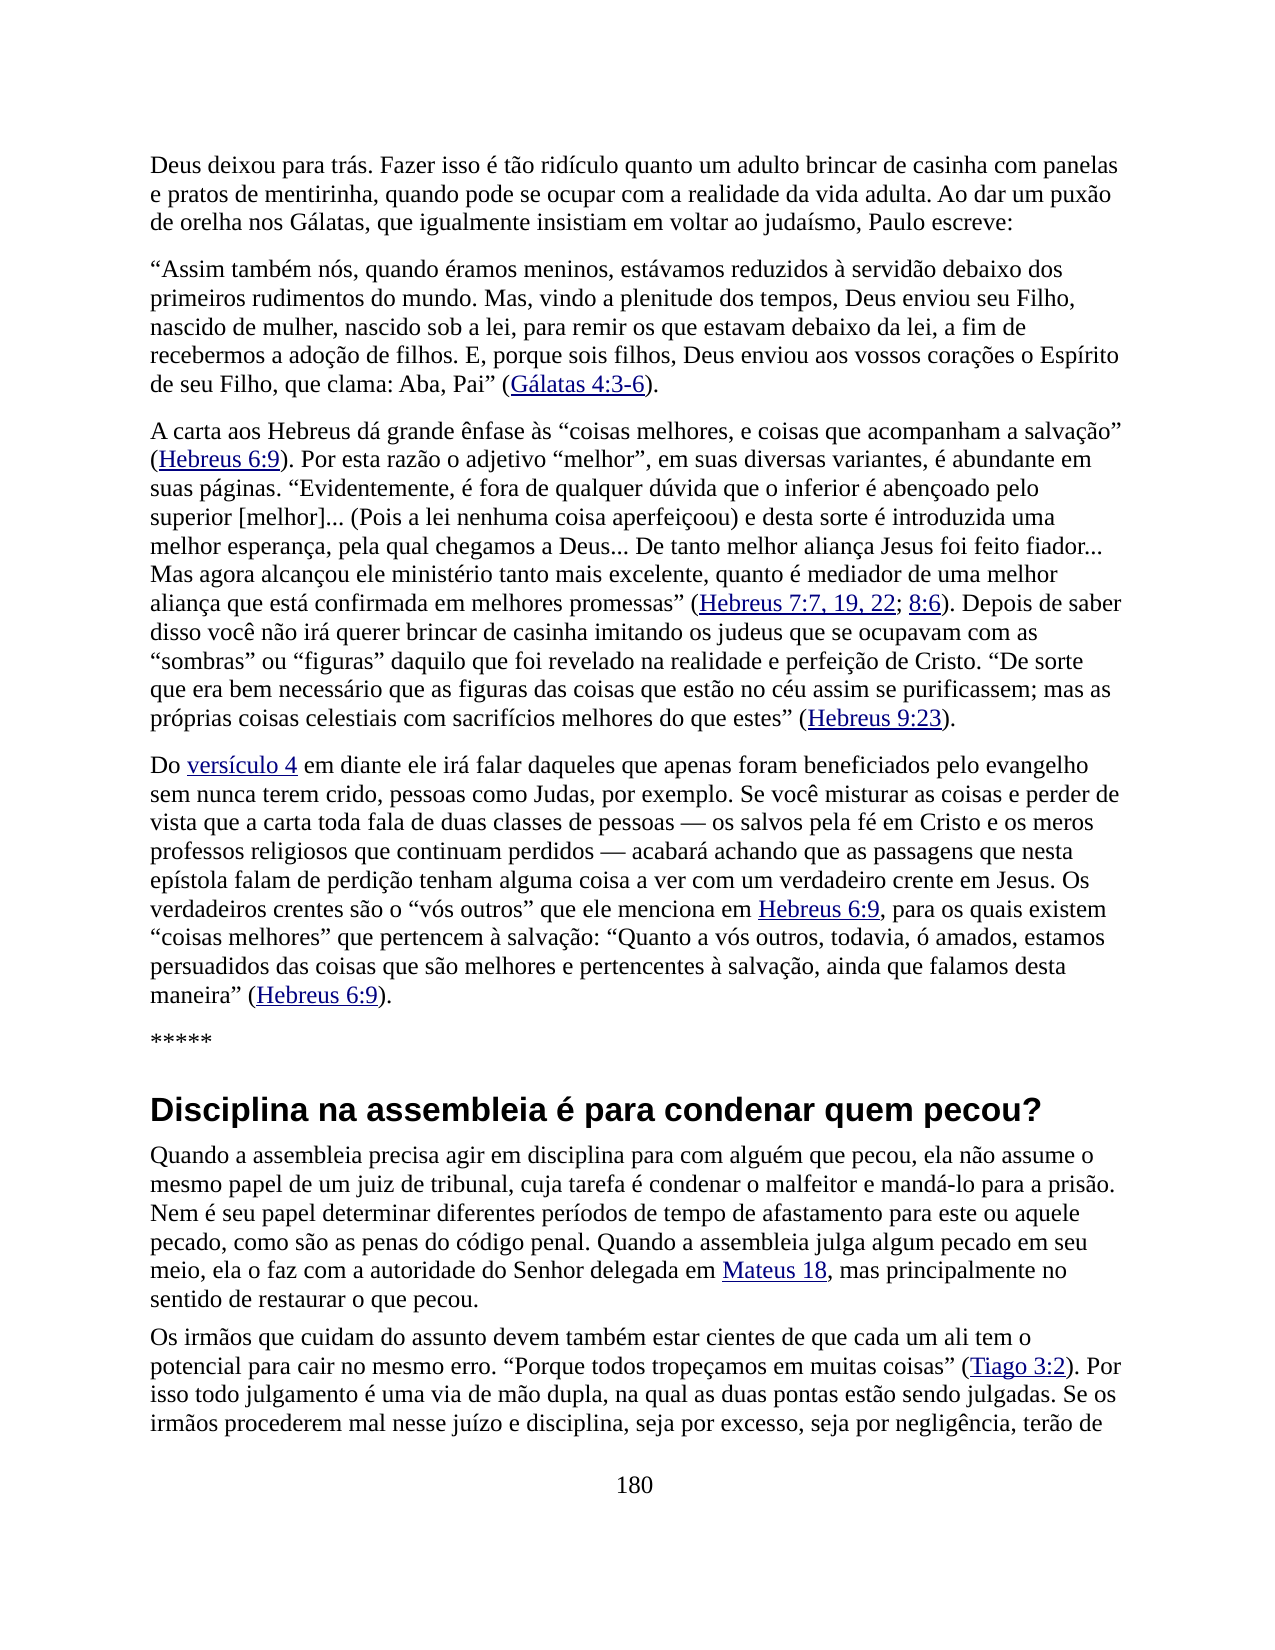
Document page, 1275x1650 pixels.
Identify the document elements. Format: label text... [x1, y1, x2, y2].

text ***** [150, 1027, 1125, 1055]
text Quando a assembleia precisa agir em disciplina para com alguém que pecou, ela não assume o mesmo papel de um juiz de tribunal, cuja tarefa é condenar o malfeitor e mandá-lo para a prisão. Nem é seu papel determinar diferentes períodos de tempo de afastamento para este ou aquele pecado, como são as penas do código penal. Quando a assembleia julga algum pecado em seu meio, ela o faz com a autoridade do Senhor delegada em Mateus 18, mas principalmente no sentido de restaurar o que pecou. [150, 1141, 1125, 1313]
text Deus deixou para trás. Fazer isso é tão ridículo quanto um adulto brincar de casinha com panelas e pratos de mentirinha, quando pode se ocupar com a realidade da vida adulta. Ao dar um puxão de orelha nos Gálatas, que igualmente insistiam em voltar ao judaísmo, Paulo escreve: [150, 150, 1125, 236]
text A carta aos Hebreus dá grande ênfase às “coisas melhores, e coisas que acompanham a salvação” (Hebreus 6:9). Por esta razão o adjetivo “melhor”, em suas diversas variantes, é abundante em suas páginas. “Evidentemente, é fora de qualquer dúvida que o inferior é abençoado pelo superior [melhor]... (Pois a lei nenhuma coisa aperfeiçoou) e desta sorte é introduzida uma melhor esperança, pela qual chegamos a Deus... De tanto melhor aliança Jesus foi feito fiador... Mas agora alcançou ele ministério tanto mais excelente, quanto é mediador de uma melhor aliança que está confirmada em melhores promessas” (Hebreus 7:7, 19, 22; 8:6). Depois de saber disso você não irá querer brincar de casinha imitando os judeus que se ocupavam com as “sombras” ou “figuras” daquilo que foi revelado na realidade e perfeição de Cristo. “De sorte que era bem necessário que as figuras das coisas que estão no céu assim se purificassem; mas as próprias coisas celestiais com sacrifícios melhores do que estes” (Hebreus 9:23). [150, 416, 1125, 732]
text “Assim também nós, quando éramos meninos, estávamos reduzidos à servidão debaixo dos primeiros rudimentos do mundo. Mas, vindo a plenitude dos tempos, Deus enviou seu Filho, nascido de mulher, nascido sob a lei, para remir os que estavam debaixo da lei, a fim de recebermos a adoção de filhos. E, porque sois filhos, Deus enviou aos vossos corações o Espírito de seu Filho, que clama: Aba, Pai” (Gálatas 4:3-6). [150, 254, 1125, 398]
text Do versículo 4 em diante ele irá falar daqueles que apenas foram beneficiados pelo evangelho sem nunca terem crido, pessoas como Judas, por exemplo. Se você misturar as coisas e perder de vista que a carta toda fala de duas classes de pessoas — os salvos pela fé em Cristo e os meros professos religiosos que continuam perdidos — acabará achando que as passagens que nesta epístola falam de perdição tenham alguma coisa a ver com um verdadeiro crente em Jesus. Os verdadeiros crentes são o “vós outros” que ele menciona em Hebreus 6:9, para os quais existem “coisas melhores” que pertencem à salvação: “Quanto a vós outros, todavia, ó amados, estamos persuadidos das coisas que são melhores e pertencentes à salvação, ainda que falamos desta maneira” (Hebreus 6:9). [150, 750, 1125, 1009]
subtitle Disciplina na assembleia é para condenar quem pecou? [150, 1089, 1125, 1128]
text Os irmãos que cuidam do assunto devem também estar cientes de que cada um ali tem o potencial para cair no mesmo erro. “Porque todos tropeçamos em muitas coisas” (Tiago 3:2). Por isso todo julgamento é uma via de mão dupla, na qual as duas pontas estão sendo julgadas. Se os irmãos procederem mal nesse juízo e disciplina, seja por excesso, seja por negligência, terão de [150, 1322, 1125, 1437]
